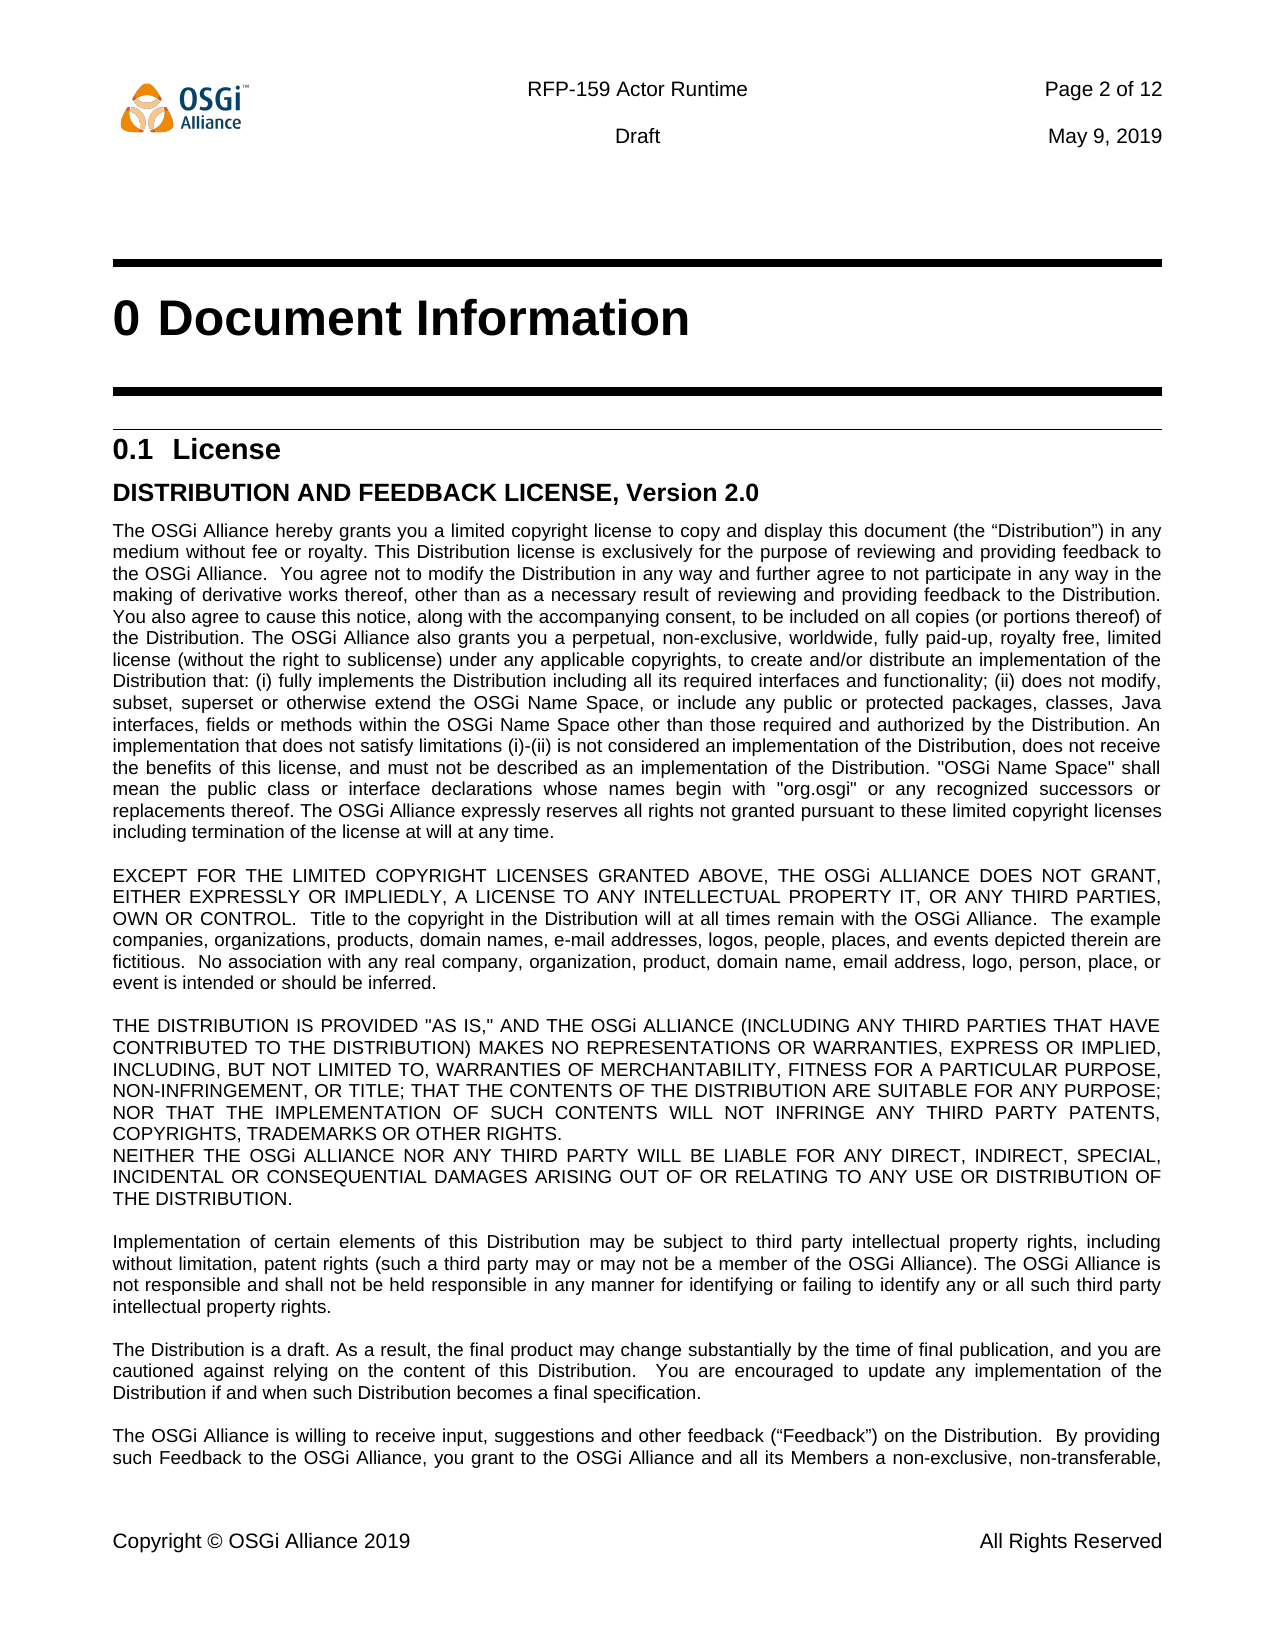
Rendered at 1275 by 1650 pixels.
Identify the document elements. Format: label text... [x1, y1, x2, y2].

text The Distribution is a draft. As a result, the final product may change substantially by the time of final publication, and you are cautioned against relying on the content of this Distribution. You are encouraged to update any implementation of the Distribution if and when such Distribution becomes a final specification. [112, 1339, 1162, 1403]
text EXCEPT FOR THE LIMITED COPYRIGHT LICENSES GRANTED ABOVE, THE OSGi ALLIANCE DOES NOT GRANT, EITHER EXPRESSLY OR IMPLIEDLY, A LICENSE TO ANY INTELLECTUAL PROPERTY IT, OR ANY THIRD PARTIES, OWN OR CONTROL. Title to the copyright in the Distribution will at all times remain with the OSGi Alliance. The example companies, organizations, products, domain names, e-mail addresses, logos, people, places, and events depicted therein are fictitious. No association with any real company, organization, product, domain name, email address, logo, person, place, or event is intended or should be inferred. [112, 864, 1162, 994]
subtitle License [112, 430, 1162, 466]
text DISTRIBUTION AND FEEDBACK LICENSE, Version 2.0 [112, 478, 1162, 507]
picture [113, 76, 257, 140]
text THE DISTRIBUTION IS PROVIDED "AS IS," AND THE OSGi ALLIANCE (INCLUDING ANY THIRD PARTIES THAT HAVE CONTRIBUTED TO THE DISTRIBUTION) MAKES NO REPRESENTATIONS OR WARRANTIES, EXPRESS OR IMPLIED, INCLUDING, BUT NOT LIMITED TO, WARRANTIES OF MERCHANTABILITY, FITNESS FOR A PARTICULAR PURPOSE, NON-INFRINGEMENT, OR TITLE; THAT THE CONTENTS OF THE DISTRIBUTION ARE SUITABLE FOR ANY PURPOSE; NOR THAT THE IMPLEMENTATION OF SUCH CONTENTS WILL NOT INFRINGE ANY THIRD PARTY PATENTS, COPYRIGHTS, TRADEMARKS OR OTHER RIGHTS. [112, 1015, 1162, 1145]
subtitle Document Information [112, 260, 1162, 396]
text The OSGi Alliance hereby grants you a limited copyright license to copy and display this document (the “Distribution”) in any medium without fee or royalty. This Distribution license is exclusively for the purpose of reviewing and providing feedback to the OSGi Alliance. You agree not to modify the Distribution in any way and further agree to not participate in any way in the making of derivative works thereof, other than as a necessary result of reviewing and providing feedback to the Distribution. You also agree to cause this notice, along with the accompanying consent, to be included on all copies (or portions thereof) of the Distribution. The OSGi Alliance also grants you a perpetual, non-exclusive, worldwide, fully paid-up, royalty free, limited license (without the right to sublicense) under any applicable copyrights, to create and/or distribute an implementation of the Distribution that: (i) fully implements the Distribution including all its required interfaces and functionality; (ii) does not modify, subset, superset or otherwise extend the OSGi Name Space, or include any public or protected packages, classes, Java interfaces, fields or methods within the OSGi Name Space other than those required and authorized by the Distribution. An implementation that does not satisfy limitations (i)-(ii) is not considered an implementation of the Distribution, does not receive the benefits of this license, and must not be described as an implementation of the Distribution. "OSGi Name Space" shall mean the public class or interface declarations whose names begin with "org.osgi" or any recognized successors or replacements thereof. The OSGi Alliance expressly reserves all rights not granted pursuant to these limited copyright licenses including termination of the license at will at any time. [112, 519, 1162, 843]
text The OSGi Alliance is willing to receive input, suggestions and other feedback (“Feedback”) on the Distribution. By providing such Feedback to the OSGi Alliance, you grant to the OSGi Alliance and all its Members a non-exclusive, non-transferable, [112, 1425, 1162, 1468]
text Implementation of certain elements of this Distribution may be subject to third party intellectual property rights, including without limitation, patent rights (such a third party may or may not be a member of the OSGi Alliance). The OSGi Alliance is not responsible and shall not be held responsible in any manner for identifying or failing to identify any or all such third party intellectual property rights. [112, 1231, 1162, 1317]
text NEITHER THE OSGi ALLIANCE NOR ANY THIRD PARTY WILL BE LIABLE FOR ANY DIRECT, INDIRECT, SPECIAL, INCIDENTAL OR CONSEQUENTIAL DAMAGES ARISING OUT OF OR RELATING TO ANY USE OR DISTRIBUTION OF THE DISTRIBUTION. [112, 1145, 1162, 1209]
